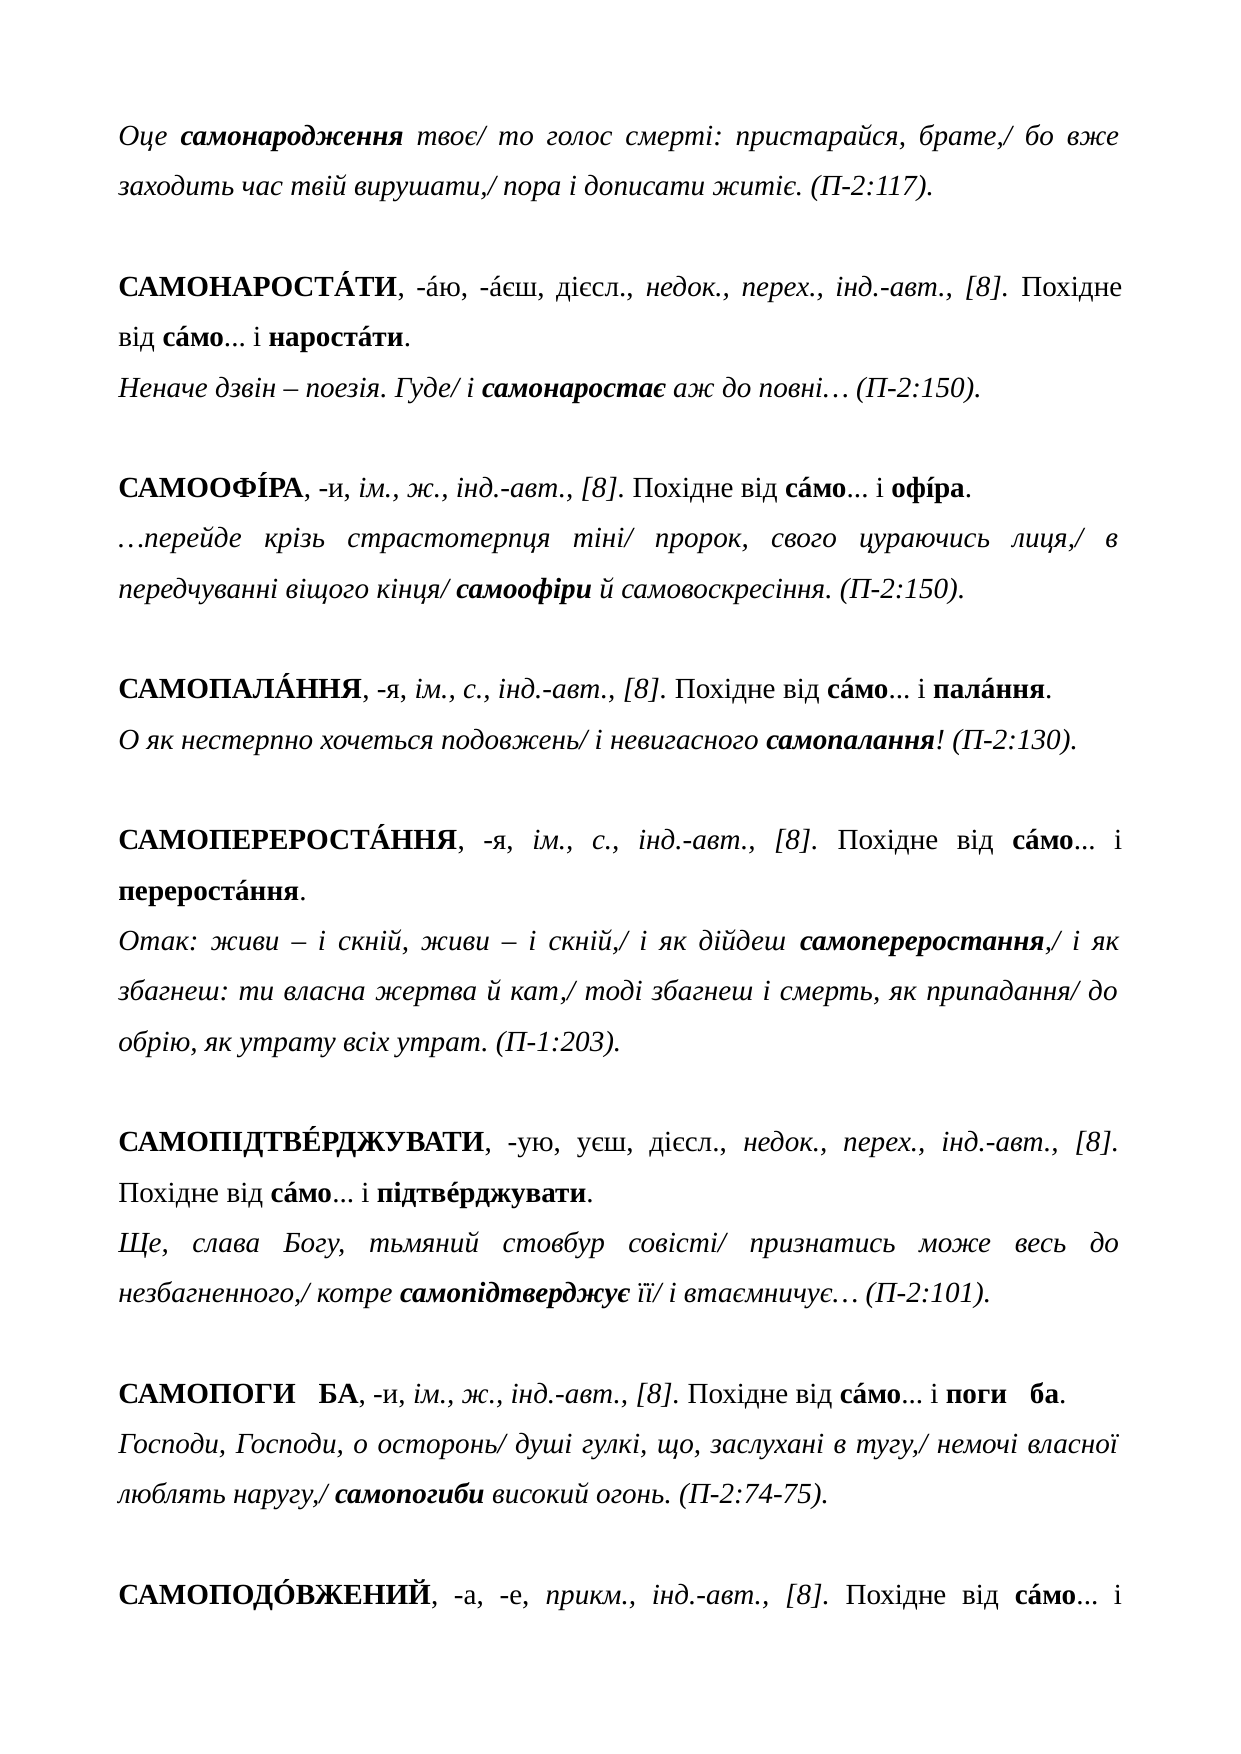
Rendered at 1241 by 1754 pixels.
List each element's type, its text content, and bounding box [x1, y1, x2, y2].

text Ще, слава Богу, тьмяний стовбур совісті/ признатись може весь до незбагненного,/ котре самопідтверджує її/ і втаємничує… (П-2:101). [118, 1225, 1122, 1309]
text Самоофíра, -и, ім., ж., інд.-авт., [8]. Похідне від сáмо... і офíра. [118, 470, 1122, 504]
text Самопереростáння, -я, ім., с., інд.-авт., [8]. Похідне від сáмо... і переростáння. [118, 822, 1122, 906]
text Самопалáння, -я, ім., с., інд.-авт., [8]. Похідне від сáмо... і палáння. [118, 672, 1122, 705]
text Господи, Господи, о осторонь/ душі гулкі, що, заслухані в тугу,/ немочі власної люблять наругу,/ самопогиби високий огонь. (П-2:74-75). [118, 1426, 1122, 1510]
text …перейде крізь страстотерпця тіні/ пророк, свого цураючись лиця,/ в передчуванні віщого кінця/ самоофіри й самовоскресіння. (П-2:150). [118, 521, 1122, 604]
text О як нестерпно хочеться подовжень/ і невигасного самопалання! (П-2:130). [118, 722, 1122, 755]
text Отак: живи – і скній, живи – і скній,/ і як дійдеш самопереростання,/ і як збагнеш: ти власна жертва й кат,/ тоді збагнеш і смерть, як припадання/ до обрію, як утрату всіх утрат. (П-1:203). [118, 923, 1122, 1057]
text Самоподóвжений, -а, -е, прикм., інд.-авт., [8]. Похідне від сáмо... і [118, 1577, 1122, 1611]
text Оце самонародження твоє/ то голос смерті: пристарайся, брате,/ бо вже заходить час твій вирушати,/ пора і дописати житіє. (П-2:117). [118, 118, 1122, 202]
text Самопідтвéрджувати, -ую, уєш, дієсл., недок., перех., інд.-авт., [8]. Похідне від сáмо... і підтвéрджувати. [118, 1124, 1122, 1208]
text Самонаростáти, -áю, -áєш, дієсл., недок., перех., інд.-авт., [8]. Похідне від сáмо... і наростáти. [118, 269, 1122, 353]
text Самопогиба, -и, ім., ж., інд.-авт., [8]. Похідне від сáмо... і погиба. [118, 1376, 1122, 1409]
text Неначе дзвін – поезія. Гуде/ і самонаростає аж до повні… (П-2:150). [118, 370, 1122, 403]
